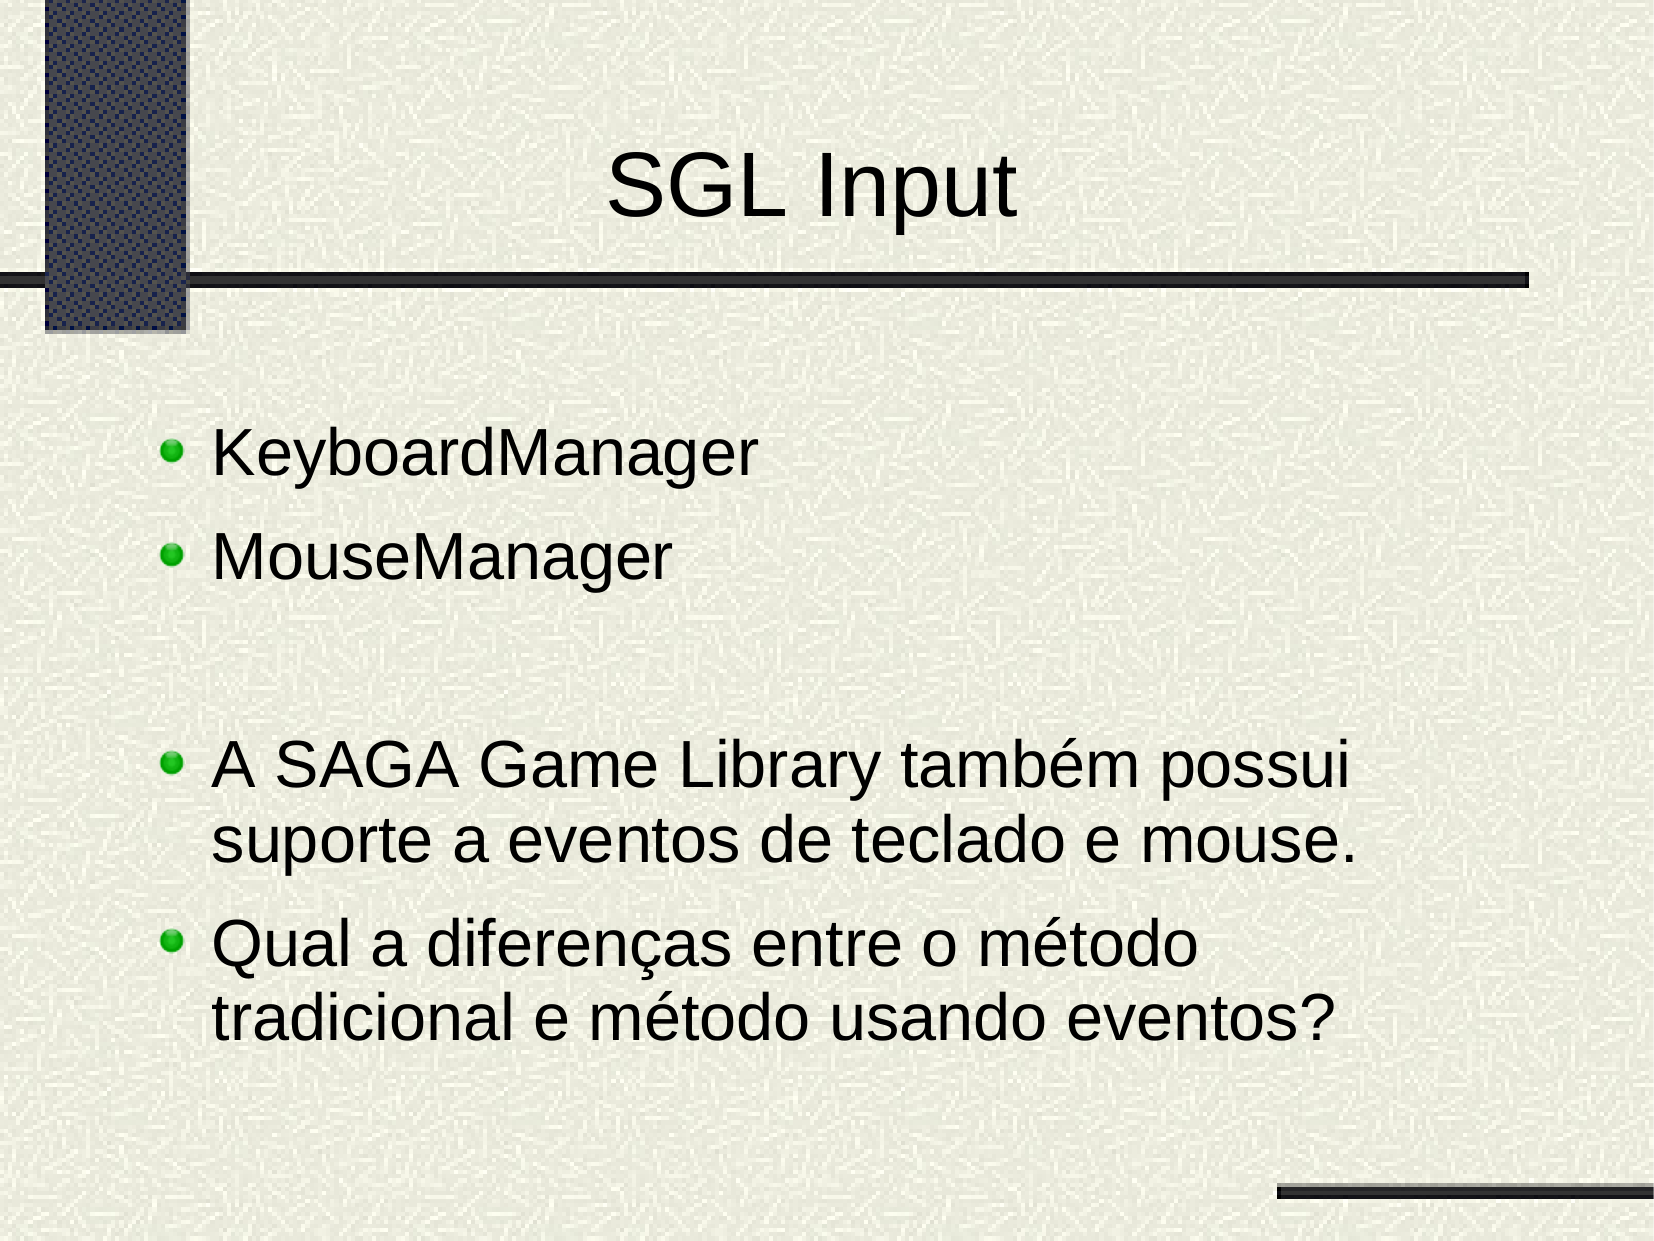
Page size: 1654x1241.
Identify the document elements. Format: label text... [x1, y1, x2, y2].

picture [0, 0, 1654, 1241]
text_box SGL Input [118, 78, 1506, 287]
text_box KeyboardManager MouseManager A SAGA Game Library também possui suporte a eventos de teclado e mouse. Qual a diferenças entre o método tradicional e método usando eventos? [141, 302, 1506, 1016]
